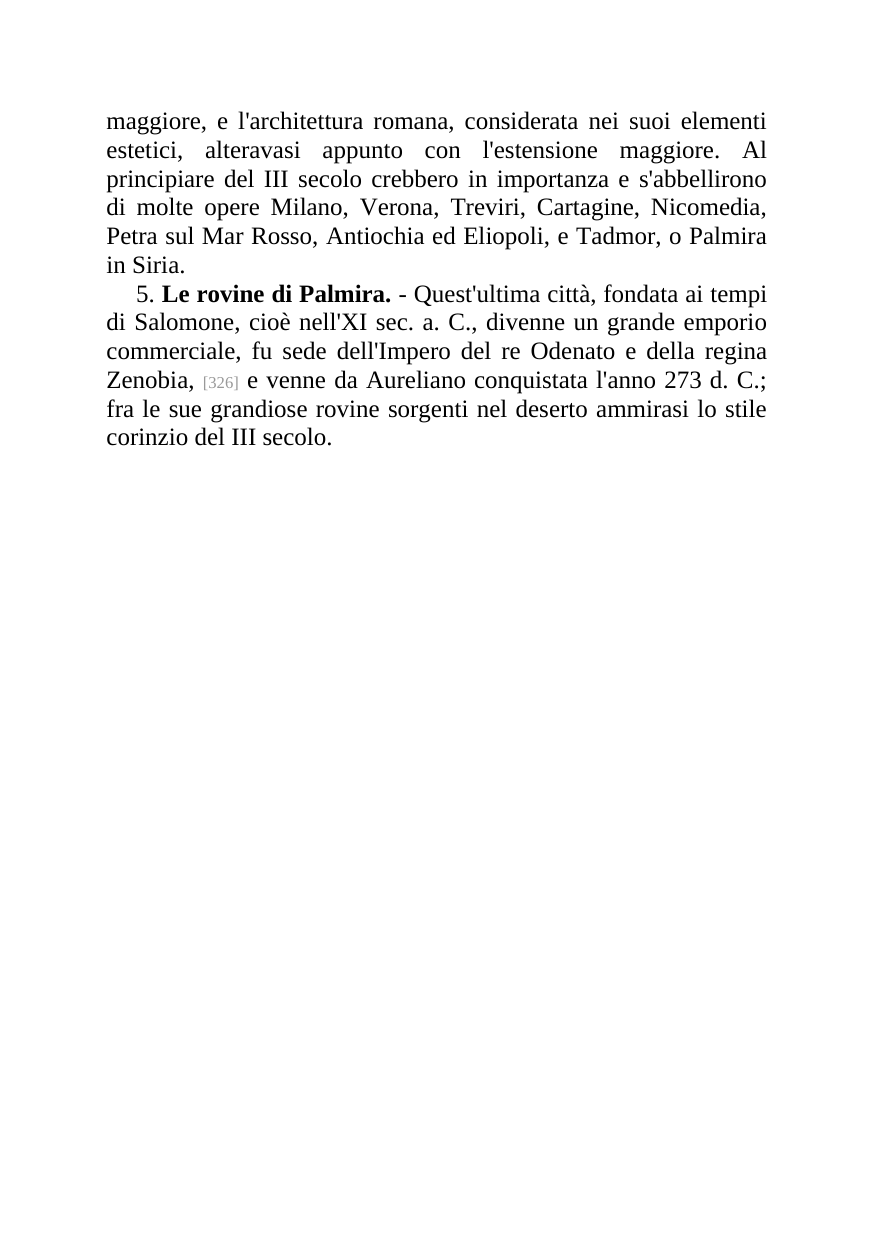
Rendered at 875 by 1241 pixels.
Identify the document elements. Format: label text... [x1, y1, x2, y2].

text 5. Le rovine di Palmira. - Quest'ultima città, fondata ai tempi di Salomone, cioè nell'XI sec. a. C., divenne un grande emporio commerciale, fu sede dell'Impero del re Odenato e della regina Zenobia, [326] e venne da Aureliano conquistata l'anno 273 d. C.; fra le sue grandiose rovine sorgenti nel deserto ammirasi lo stile corinzio del III secolo. [106, 279, 768, 451]
text maggiore, e l'architettura romana, considerata nei suoi elementi estetici, alteravasi appunto con l'estensione maggiore. Al principiare del III secolo crebbero in importanza e s'abbellirono di molte opere Milano, Verona, Treviri, Cartagine, Nicomedia, Petra sul Mar Rosso, Antiochia ed Eliopoli, e Tadmor, o Palmira in Siria. [106, 106, 768, 279]
